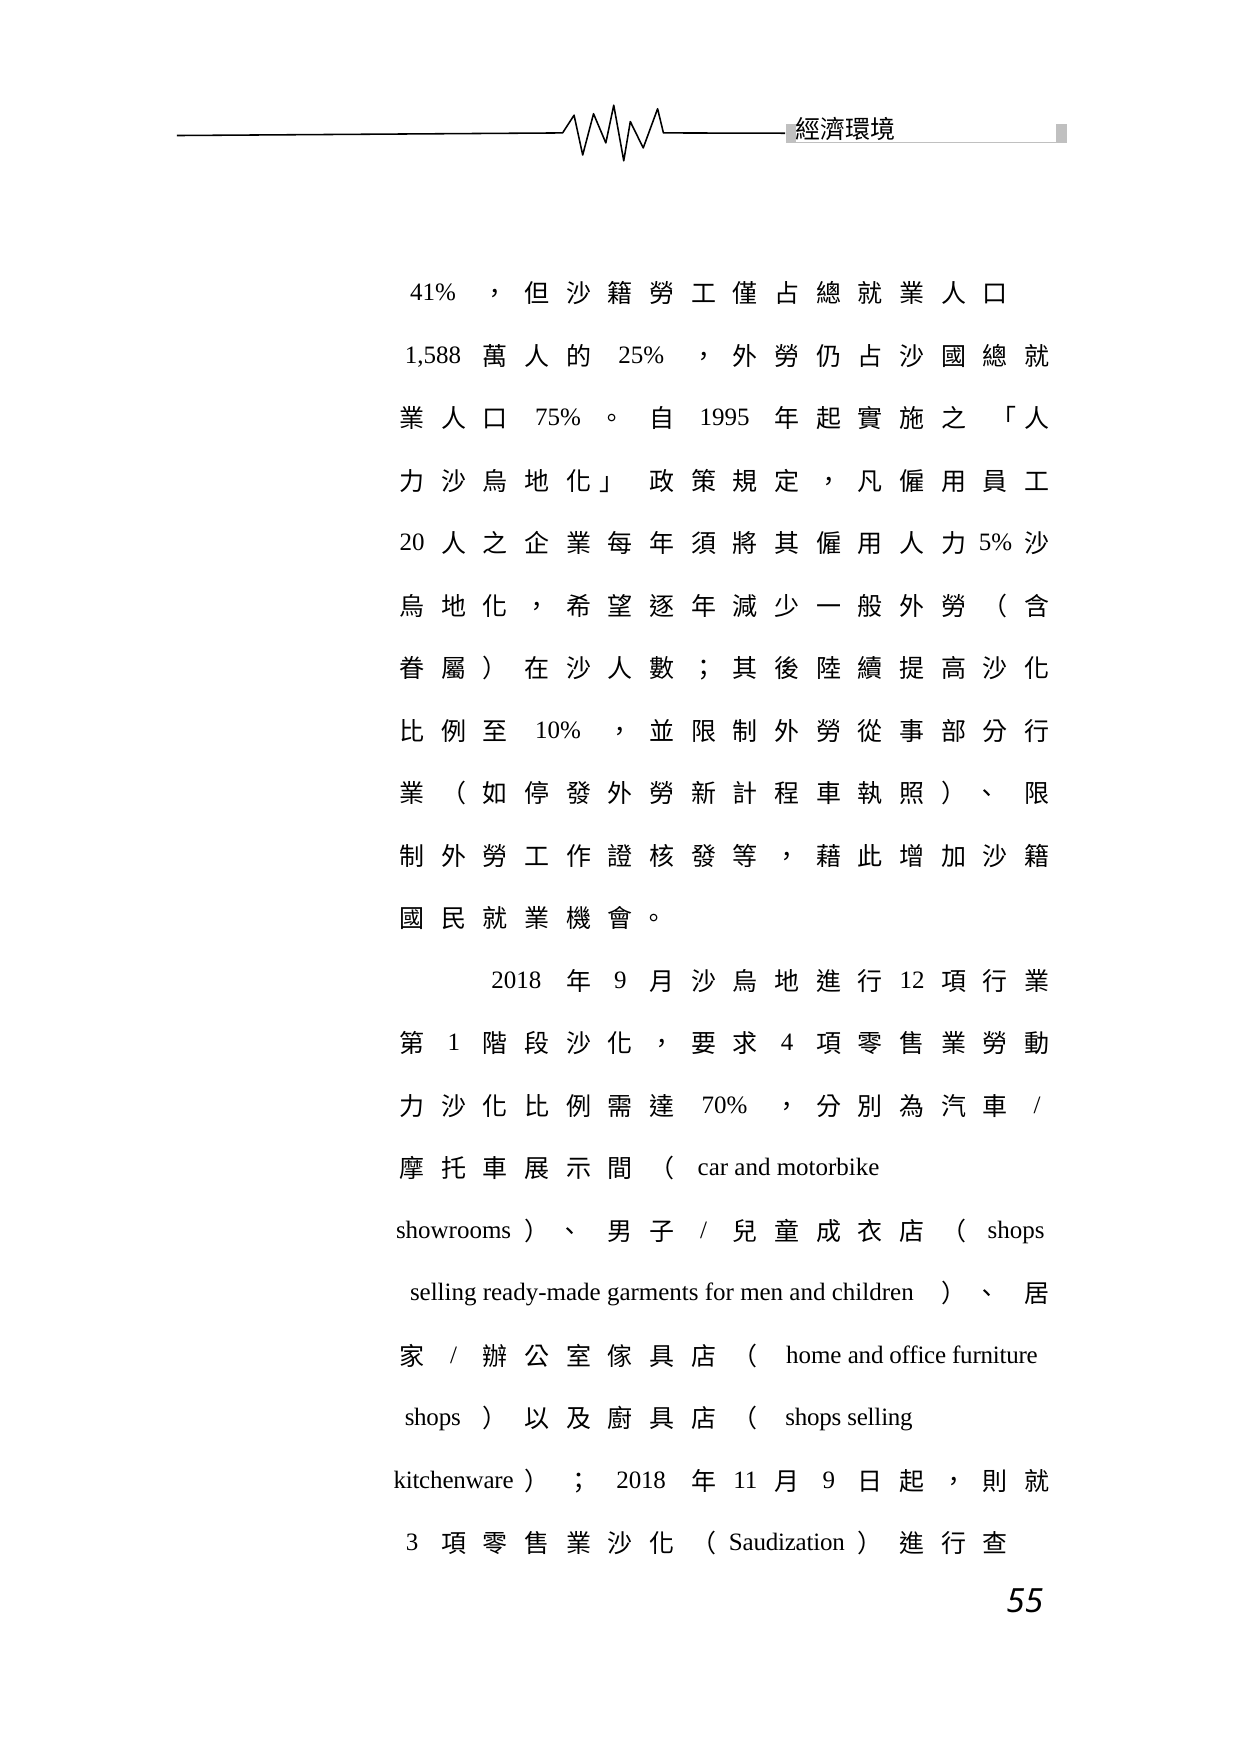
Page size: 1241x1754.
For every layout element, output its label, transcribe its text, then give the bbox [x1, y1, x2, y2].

text 2018年9月沙烏地進行12項行業第1階段沙化，要求4項零售業勞動力沙化比例需達70%，分別為汽車/摩托車展示間（car and motorbike showrooms）、男子/兒童成衣店（shops selling ready-made garments for men and children）、居家/辦公室傢具店（home and office furniture shops）以及廚具店（shops selling kitchenware）；2018年11月9日起，則就3項零售業沙化（Saudization）進行查 [330, 938, 1058, 1563]
text 41%，但沙籍勞工僅占總就業人口1,588萬人的25%，外勞仍占沙國總就業人口75%。自1995年起實施之「人力沙烏地化」政策規定，凡僱用員工20人之企業每年須將其僱用人力5%沙烏地化，希望逐年減少一般外勞（含眷屬）在沙人數；其後陸續提高沙化比例至10%，並限制外勞從事部分行業（如停發外勞新計程車執照）、限制外勞工作證核發等，藉此增加沙籍國民就業機會。 [330, 250, 1058, 938]
